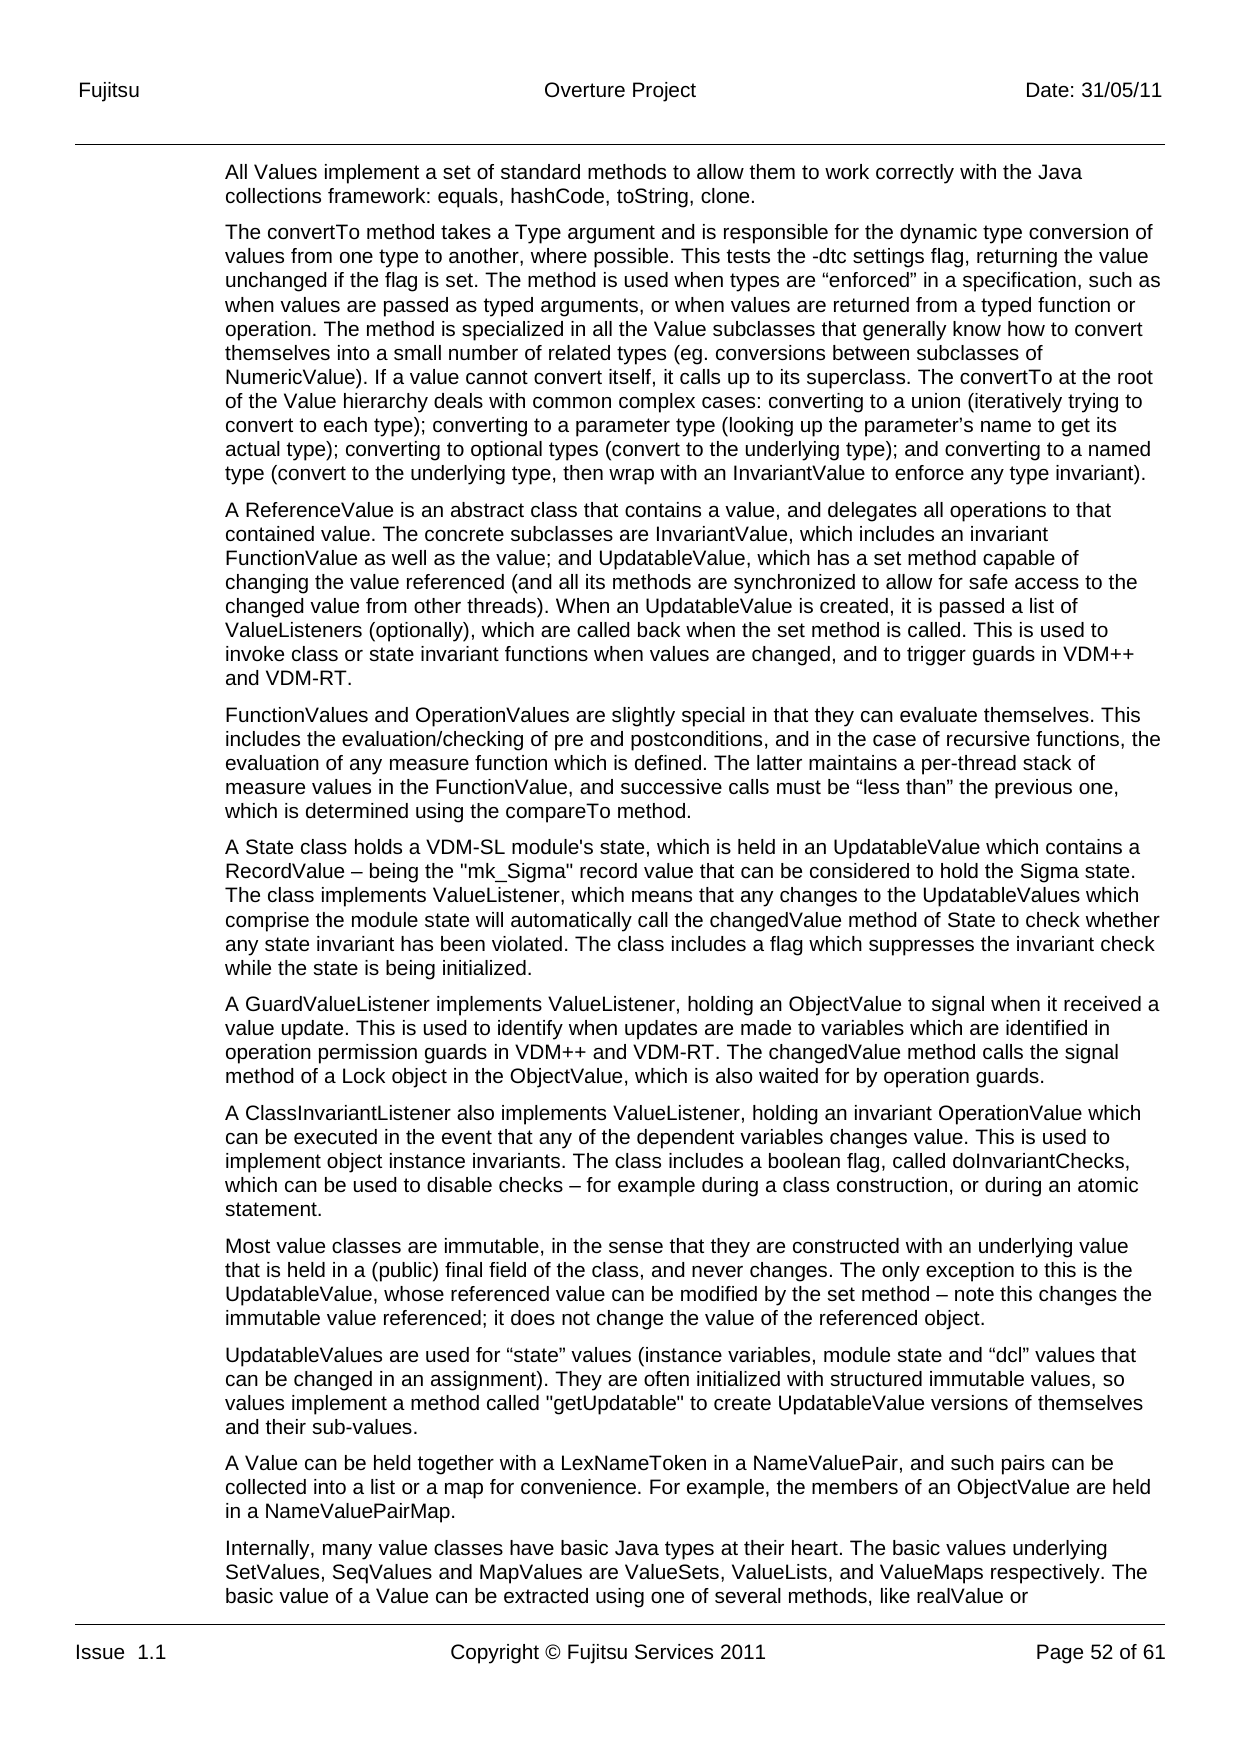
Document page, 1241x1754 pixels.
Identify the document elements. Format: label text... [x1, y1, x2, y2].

text All Values implement a set of standard methods to allow them to work correctly with the Java collections framework: equals, hashCode, toString, clone. [225, 160, 1165, 208]
text A State class holds a VDM-SL module's state, which is held in an UpdatableValue which contains a RecordValue – being the "mk_Sigma" record value that can be considered to hold the Sigma state. The class implements ValueListener, which means that any changes to the UpdatableValues which comprise the module state will automatically call the changedValue method of State to check whether any state invariant has been violated. The class includes a flag which suppresses the invariant check while the state is being initialized. [225, 835, 1165, 980]
text FunctionValues and OperationValues are slightly special in that they can evaluate themselves. This includes the evaluation/checking of pre and postconditions, and in the case of recursive functions, the evaluation of any measure function which is defined. The latter maintains a per-thread stack of measure values in the FunctionValue, and successive calls must be “less than” the previous one, which is determined using the compareTo method. [225, 702, 1165, 823]
text UpdatableValues are used for “state” values (instance variables, module state and “dcl” values that can be changed in an assignment). They are often initialized with structured immutable values, so values implement a method called "getUpdatable" to create UpdatableValue versions of themselves and their sub-values. [225, 1342, 1165, 1439]
text A Value can be held together with a LexNameToken in a NameValuePair, and such pairs can be collected into a list or a map for convenience. For example, the members of an ObjectValue are held in a NameValuePairMap. [225, 1451, 1165, 1523]
text A GuardValueListener implements ValueListener, holding an ObjectValue to signal when it received a value update. This is used to identify when updates are made to variables which are identified in operation permission guards in VDM++ and VDM-RT. The changedValue method calls the signal method of a Lock object in the ObjectValue, which is also waited for by operation guards. [225, 992, 1165, 1088]
text Internally, many value classes have basic Java types at their heart. The basic values underlying SetValues, SeqValues and MapValues are ValueSets, ValueLists, and ValueMaps respectively. The basic value of a Value can be extracted using one of several methods, like realValue or [225, 1536, 1165, 1608]
text A ClassInvariantListener also implements ValueListener, holding an invariant OperationValue which can be executed in the event that any of the dependent variables changes value. This is used to implement object instance invariants. The class includes a boolean flag, called doInvariantChecks, which can be used to disable checks – for example during a class construction, or during an atomic statement. [225, 1101, 1165, 1221]
text The convertTo method takes a Type argument and is responsible for the dynamic type conversion of values from one type to another, where possible. This tests the -dtc settings flag, returning the value unchanged if the flag is set. The method is used when types are “enforced” in a specification, such as when values are passed as typed arguments, or when values are returned from a typed function or operation. The method is specialized in all the Value subclasses that generally know how to convert themselves into a small number of related types (eg. conversions between subclasses of NumericValue). If a value cannot convert itself, it calls up to its superclass. The convertTo at the root of the Value hierarchy deals with common complex cases: converting to a union (iteratively trying to convert to each type); converting to a parameter type (looking up the parameter’s name to get its actual type); converting to optional types (convert to the underlying type); and converting to a named type (convert to the underlying type, then wrap with an InvariantValue to enforce any type invariant). [225, 220, 1165, 485]
text A ReferenceValue is an abstract class that contains a value, and delegates all operations to that contained value. The concrete subclasses are InvariantValue, which includes an invariant FunctionValue as well as the value; and UpdatableValue, which has a set method capable of changing the value referenced (and all its methods are synchronized to allow for safe access to the changed value from other threads). When an UpdatableValue is created, it is passed a list of ValueListeners (optionally), which are called back when the set method is called. This is used to invoke class or state invariant functions when values are changed, and to trigger guards in VDM++ and VDM-RT. [225, 497, 1165, 690]
text Most value classes are immutable, in the sense that they are constructed with an underlying value that is held in a (public) final field of the class, and never changes. The only exception to this is the UpdatableValue, whose referenced value can be modified by the set method – note this changes the immutable value referenced; it does not change the value of the referenced object. [225, 1234, 1165, 1330]
